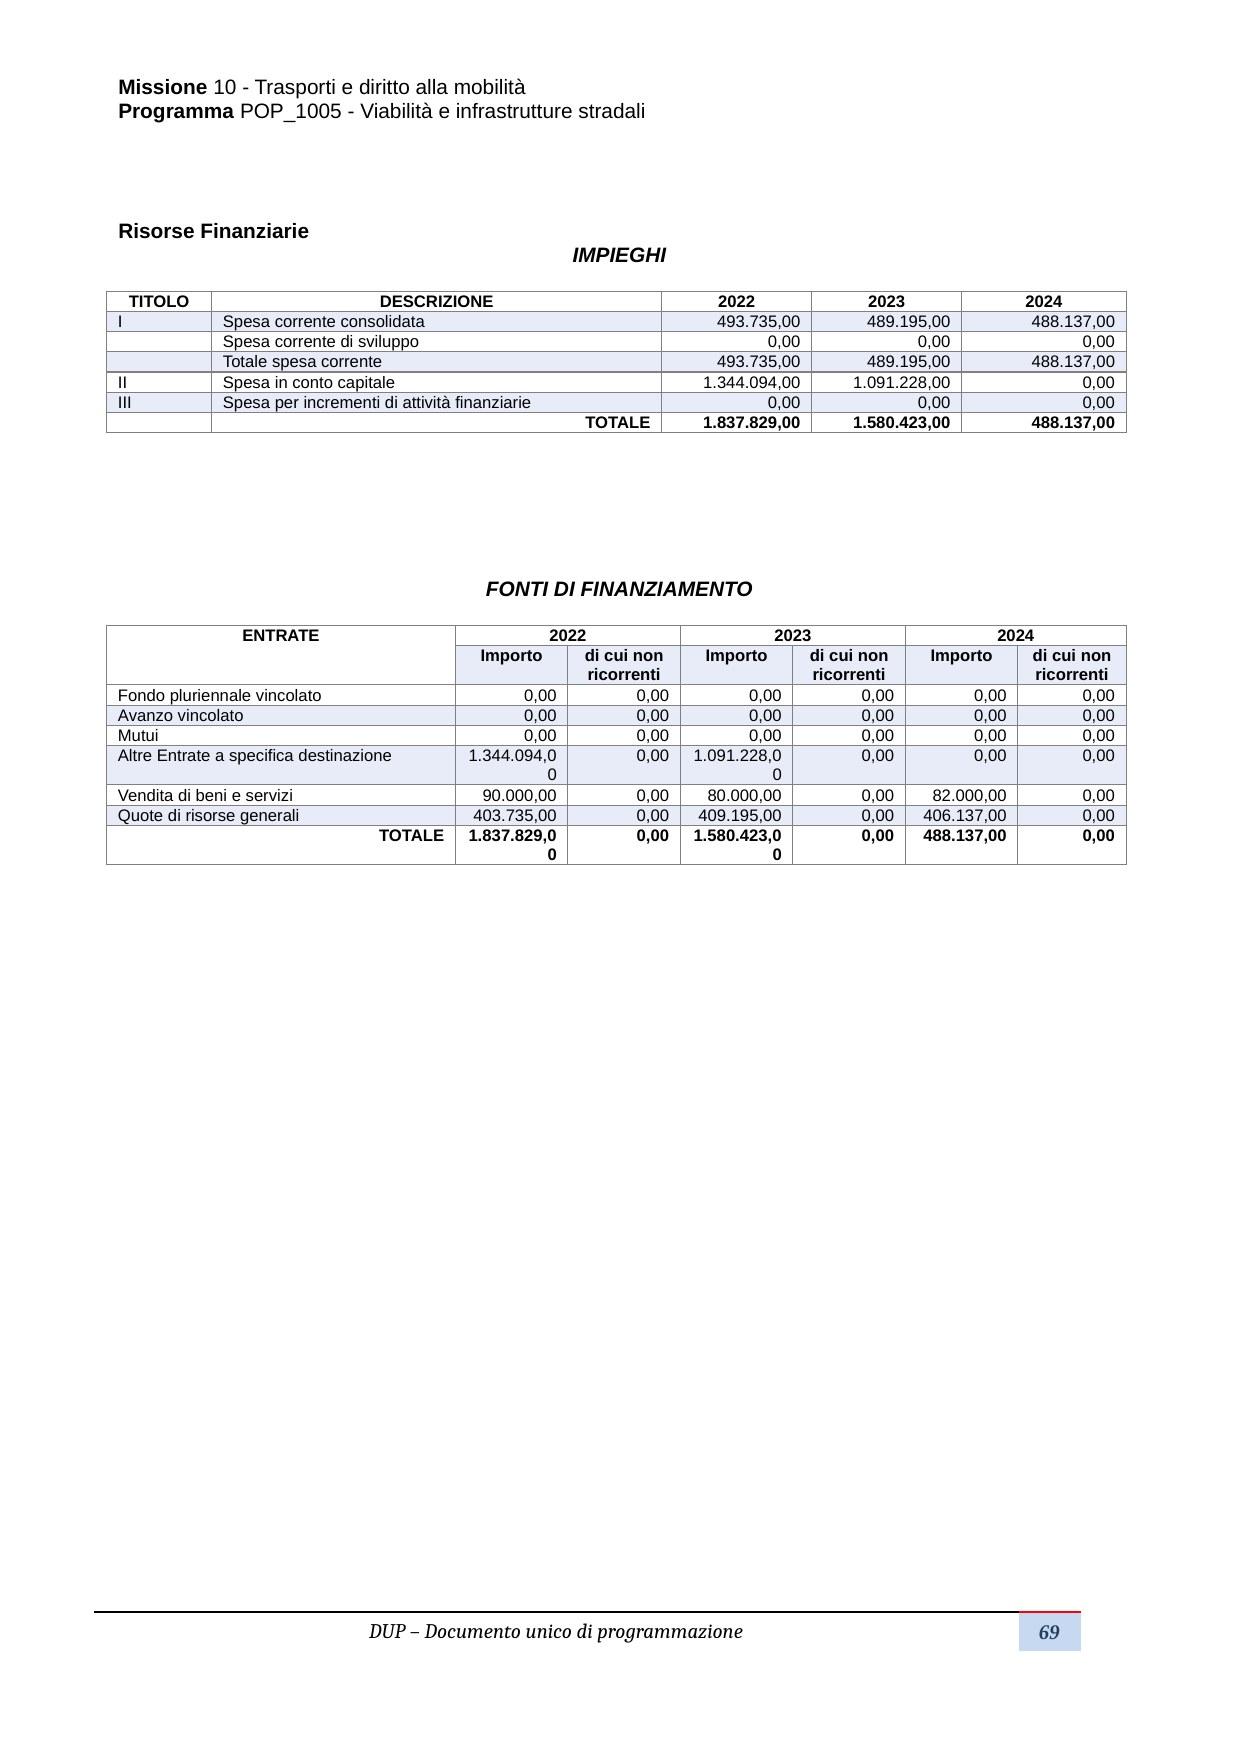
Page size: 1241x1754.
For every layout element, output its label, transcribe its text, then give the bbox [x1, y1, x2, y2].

table_cell 409.195,00 [681, 806, 792, 825]
table_cell Vendita di beni e servizi [107, 785, 455, 804]
table_cell 0,00 [793, 785, 905, 804]
table_cell 489.195,00 [812, 312, 961, 331]
table_cell 0,00 [1018, 806, 1126, 825]
table_cell 1.344.094,00 [456, 746, 567, 784]
table_cell 0,00 [1018, 785, 1126, 804]
table_cell 0,00 [568, 726, 680, 745]
table_cell Avanzo vincolato [107, 706, 455, 725]
table_cell 488.137,00 [962, 312, 1126, 331]
table_cell 82.000,00 [906, 785, 1017, 804]
table_cell 0,00 [568, 746, 680, 784]
table_header DESCRIZIONE [212, 292, 661, 311]
table_cell 0,00 [568, 706, 680, 725]
table_cell 90.000,00 [456, 785, 567, 804]
text Risorse Finanziarie [118, 219, 1122, 243]
table_cell 488.137,00 [962, 413, 1126, 432]
table_cell 0,00 [681, 706, 792, 725]
table_cell 0,00 [793, 685, 905, 704]
table_cell 0,00 [568, 826, 680, 864]
table_cell 0,00 [793, 746, 905, 784]
table_cell 1.091.228,00 [812, 373, 961, 392]
table_cell di cui non ricorrenti [793, 646, 905, 684]
table_cell 493.735,00 [662, 352, 811, 371]
table_cell 0,00 [681, 685, 792, 704]
table_cell 1.837.829,00 [662, 413, 811, 432]
table_cell 0,00 [906, 685, 1017, 704]
table_header 2023 [812, 292, 961, 311]
table_cell Importo [681, 646, 792, 684]
table_cell 0,00 [456, 726, 567, 745]
table_cell Importo [456, 646, 567, 684]
table_cell 0,00 [793, 726, 905, 745]
text FONTI DI FINANZIAMENTO [118, 577, 1122, 601]
table_cell Spesa per incrementi di attività finanziarie [212, 393, 661, 412]
table_cell 493.735,00 [662, 312, 811, 331]
table_cell Mutui [107, 726, 455, 745]
table_cell 0,00 [662, 393, 811, 412]
table_cell Altre Entrate a specifica destinazione [107, 746, 455, 784]
table_cell 0,00 [1018, 746, 1126, 784]
table_cell Spesa corrente di sviluppo [212, 332, 661, 351]
table_cell 0,00 [456, 685, 567, 704]
table_cell 0,00 [793, 826, 905, 864]
table_cell 0,00 [1018, 685, 1126, 704]
table_cell TOTALE [107, 826, 455, 864]
table_cell di cui non ricorrenti [1018, 646, 1126, 684]
table_cell 0,00 [1018, 826, 1126, 864]
table_cell Totale spesa corrente [212, 352, 661, 371]
table_header 2023 [681, 626, 905, 645]
table_cell Fondo pluriennale vincolato [107, 685, 455, 704]
table_cell Importo [906, 646, 1017, 684]
table_cell 1.091.228,00 [681, 746, 792, 784]
table_cell 0,00 [1018, 726, 1126, 745]
table_cell 0,00 [906, 746, 1017, 784]
table_cell 0,00 [962, 373, 1126, 392]
table_cell 488.137,00 [962, 352, 1126, 371]
table_cell 488.137,00 [906, 826, 1017, 864]
table_cell 0,00 [906, 726, 1017, 745]
table_cell III [107, 393, 211, 412]
table_cell di cui non ricorrenti [568, 646, 680, 684]
table_cell II [107, 373, 211, 392]
table_cell 0,00 [906, 706, 1017, 725]
table_cell 0,00 [812, 393, 961, 412]
table_cell 406.137,00 [906, 806, 1017, 825]
table_cell 0,00 [962, 332, 1126, 351]
text Programma POP_1005 - Viabilità e infrastrutture stradali [118, 99, 1122, 123]
text IMPIEGHI [118, 243, 1122, 267]
table_cell 403.735,00 [456, 806, 567, 825]
table_cell 0,00 [681, 726, 792, 745]
table_cell 0,00 [568, 785, 680, 804]
table_cell 0,00 [812, 332, 961, 351]
table_cell 0,00 [1018, 706, 1126, 725]
table_header ENTRATE [107, 626, 455, 684]
table_cell 0,00 [793, 806, 905, 825]
table_cell Spesa in conto capitale [212, 373, 661, 392]
table_cell 0,00 [793, 706, 905, 725]
table_cell 0,00 [568, 685, 680, 704]
table_header 2024 [906, 626, 1126, 645]
table_cell 0,00 [962, 393, 1126, 412]
table_cell Quote di risorse generali [107, 806, 455, 825]
table_cell [107, 332, 211, 351]
table_header TITOLO [107, 292, 211, 311]
table_cell 1.344.094,00 [662, 373, 811, 392]
table_cell 80.000,00 [681, 785, 792, 804]
table_cell TOTALE [212, 413, 661, 432]
table_header 2022 [662, 292, 811, 311]
table_cell 489.195,00 [812, 352, 961, 371]
table_cell [107, 352, 211, 371]
table_cell 1.837.829,00 [456, 826, 567, 864]
table_cell Spesa corrente consolidata [212, 312, 661, 331]
table_header 2024 [962, 292, 1126, 311]
table_cell [107, 413, 211, 432]
table_cell 0,00 [662, 332, 811, 351]
table_header 2022 [456, 626, 680, 645]
table_cell I [107, 312, 211, 331]
text Missione 10 - Trasporti e diritto alla mobilità [118, 75, 1122, 99]
table_cell 0,00 [568, 806, 680, 825]
table_cell 0,00 [456, 706, 567, 725]
table_cell 1.580.423,00 [681, 826, 792, 864]
table_cell 1.580.423,00 [812, 413, 961, 432]
